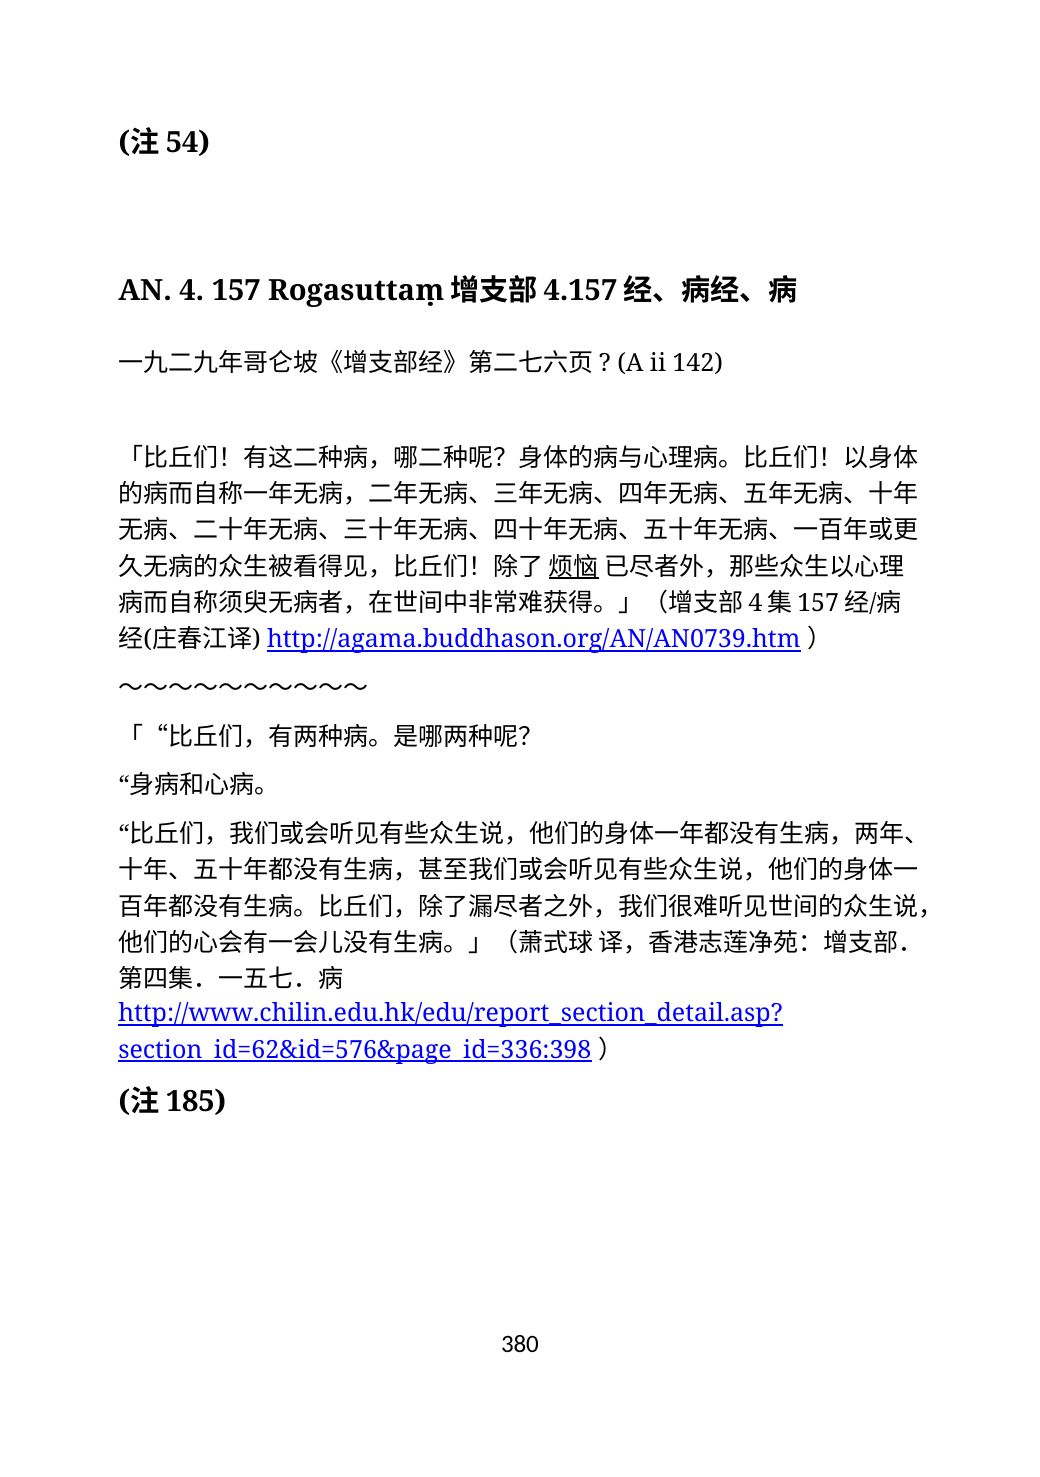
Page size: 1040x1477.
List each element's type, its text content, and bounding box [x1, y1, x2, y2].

text “身病和心病。 [118, 765, 921, 801]
text (注 185) [118, 1078, 921, 1120]
text ～～～～～～～～～～ [118, 667, 921, 704]
text (注 54) [118, 118, 921, 161]
subtitle AN. 4. 157 Rogasuttaṃ增支部4.157经、病经、病 [118, 266, 921, 308]
text 「“比丘们，有两种病。是哪两种呢？ [118, 716, 921, 752]
text 「比丘们！有这二种病，哪二种呢？身体的病与心理病。比丘们！以身体的病而自称一年无病，二年无病、三年无病、四年无病、五年无病、十年无病、二十年无病、三十年无病、四十年无病、五十年无病、一百年或更久无病的众生被看得见，比丘们！除了 烦恼 已尽者外，那些众生以心理病而自称须臾无病者，在世间中非常难获得。」（增支部4集157经/病经(庄春江译) http://agama.buddhason.org/AN/AN0739.htm ） [118, 437, 921, 655]
text “比丘们，我们或会听见有些众生说，他们的身体一年都没有生病，两年、十年、五十年都没有生病，甚至我们或会听见有些众生说，他们的身体一百年都没有生病。比丘们，除了漏尽者之外，我们很难听见世间的众生说，他们的心会有一会儿没有生病。」（萧式球 译，香港志莲净苑：增支部．第四集．一五七．病 http://www.chilin.edu.hk/edu/report_section_detail.asp?section_id=62&id=576&page_id=336:398 ） [118, 814, 921, 1065]
text 一九二九年哥仑坡《增支部经》第二七六页 ? (A ii 142) [118, 342, 921, 378]
